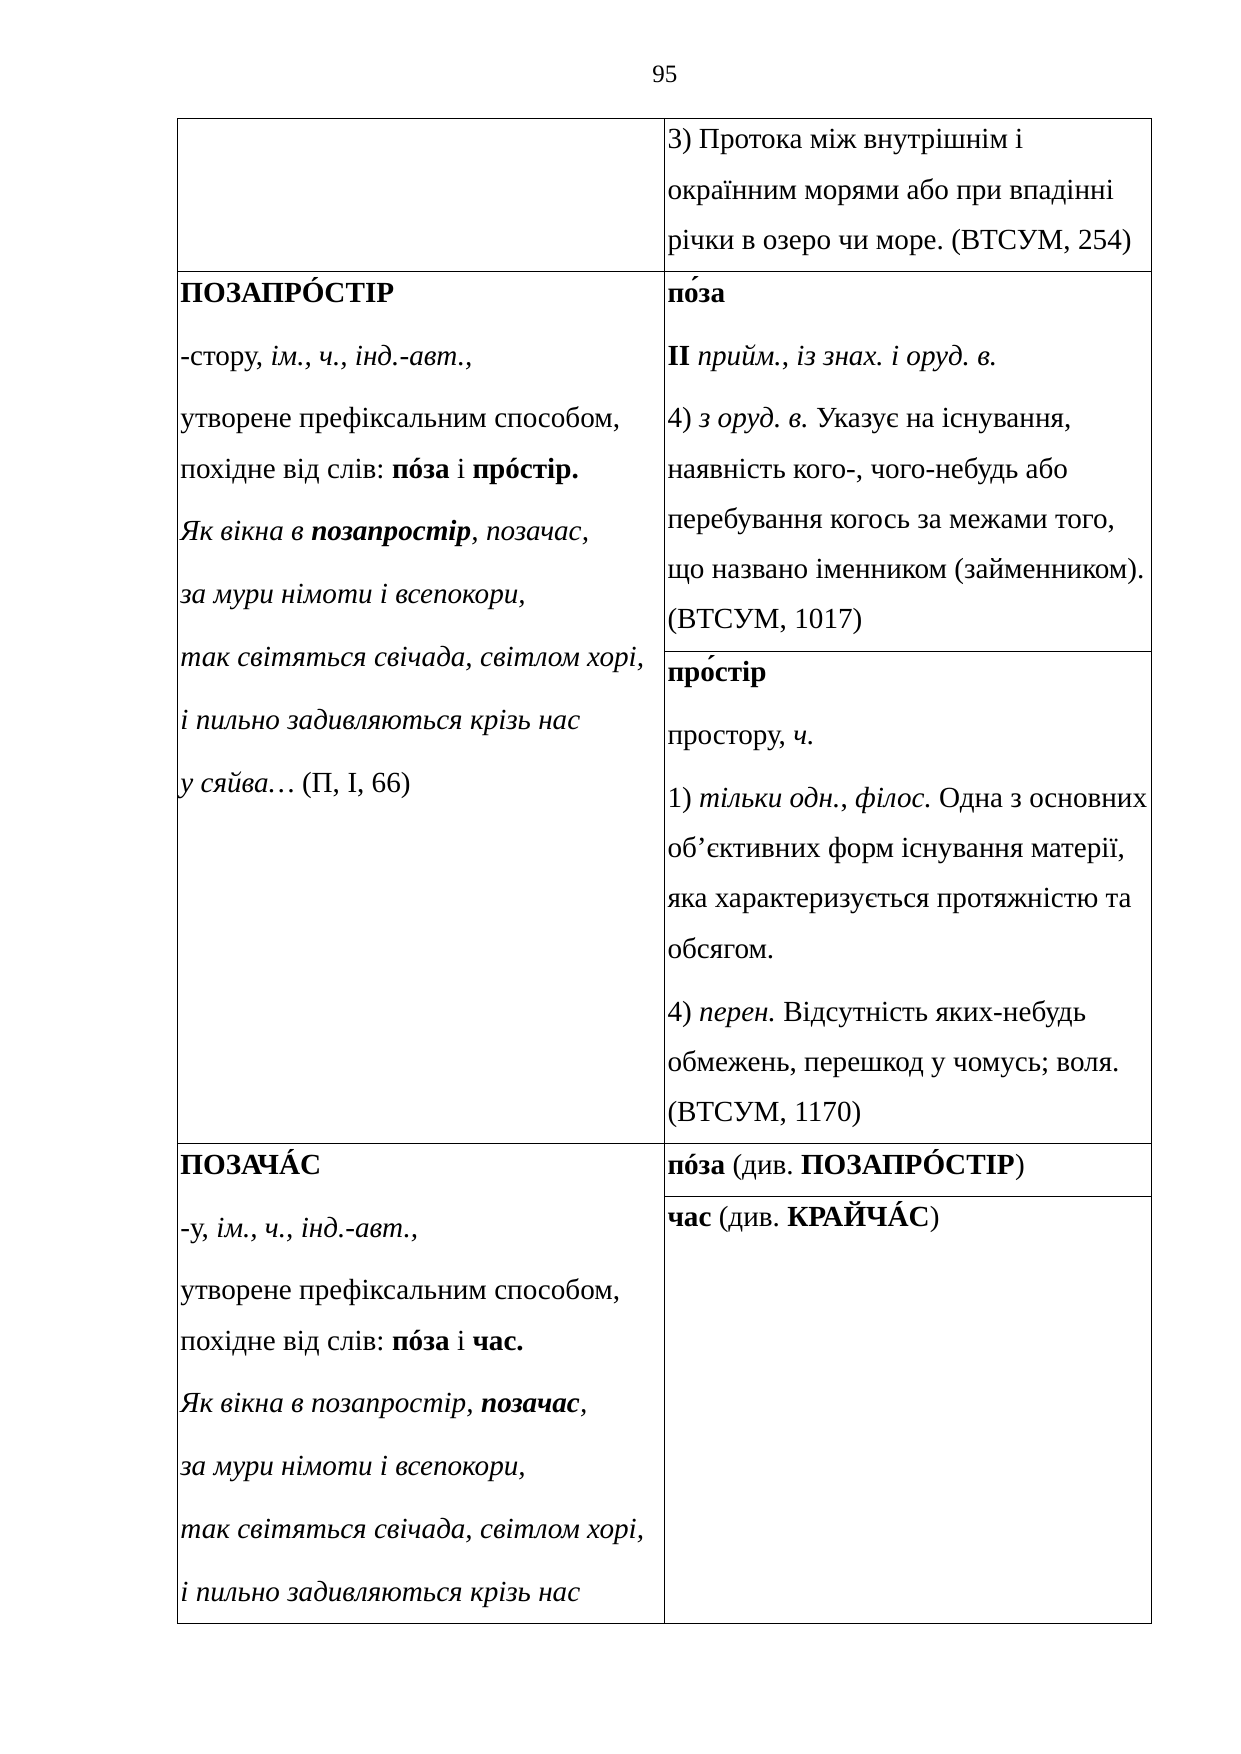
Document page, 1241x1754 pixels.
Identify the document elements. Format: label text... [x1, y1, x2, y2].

table_cell по́за II прийм., із знах. і оруд. в. 4) з оруд. в. Указує на існування, наявність кого-, чого-небудь або перебування когось за межами того, що названо іменником (займенником). (ВТСУМ, 1017) [665, 272, 1151, 651]
table_cell ПОЗАПРÓСТІР -стору, ім., ч., інд.-авт., утворене префіксальним способом, похідне від слів: пóза і прóстір. Як вікна в позапростір, позачас, за мури німоти і всепокори, так світяться свічада, світлом хорі, і пильно задивляються крізь нас у сяйва… (П, І, 66) [178, 272, 664, 1143]
table_cell про́стір простору, ч. 1) тільки одн., філос. Одна з основних об’єктивних форм існування матерії, яка характеризується протяжністю та обсягом. 4) перен. Відсутність яких-небудь обмежень, перешкод у чомусь; воля. (ВТСУМ, 1170) [665, 652, 1151, 1143]
table_cell 3) Протока між внутрішнім і окраїнним морями або при впадінні річки в озеро чи море. (ВТСУМ, 254) [665, 119, 1151, 271]
table_cell пóза (див. ПОЗАПРÓСТІР) [665, 1144, 1151, 1196]
table_cell ПОЗАЧÁС -у, ім., ч., інд.-авт., утворене префіксальним способом, похідне від слів: пóза і час. Як вікна в позапростір, позачас, за мури німоти і всепокори, так світяться свічада, світлом хорі, і пильно задивляються крізь нас [178, 1144, 664, 1623]
table_cell [178, 119, 664, 271]
table_cell час (див. КРАЙЧÁС) [665, 1197, 1151, 1623]
